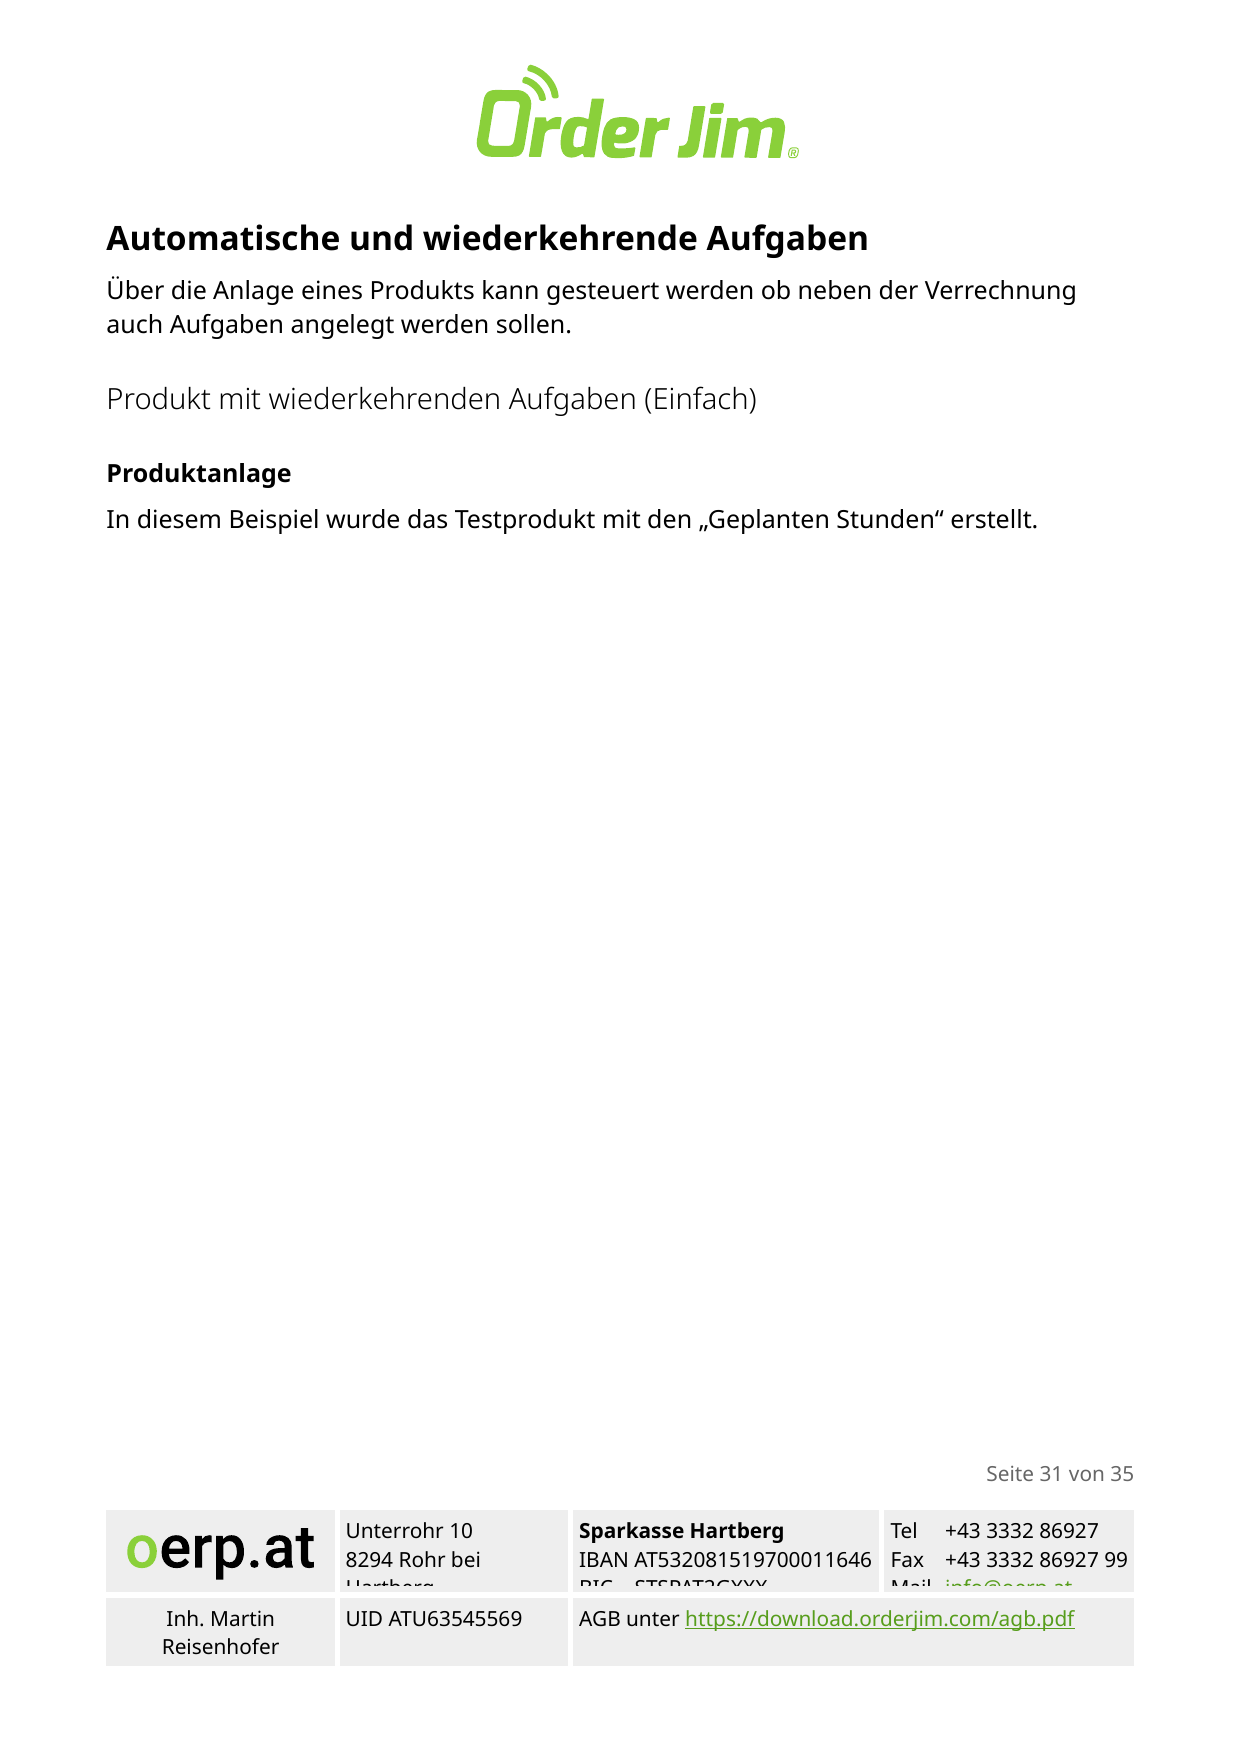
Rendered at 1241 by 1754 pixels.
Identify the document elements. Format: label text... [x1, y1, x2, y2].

text In diesem Beispiel wurde das Testprodukt mit den „Geplanten Stunden“ erstellt. [106, 502, 1134, 536]
subtitle Automatische und wiederkehrende Aufgaben [106, 214, 1134, 260]
text Über die Anlage eines Produkts kann gesteuert werden ob neben der Verrechnung auch Aufgaben angelegt werden sollen. [106, 273, 1134, 341]
subtitle Produktanlage [106, 456, 1134, 490]
subtitle Produkt mit wiederkehrenden Aufgaben (Einfach) [106, 378, 1134, 418]
